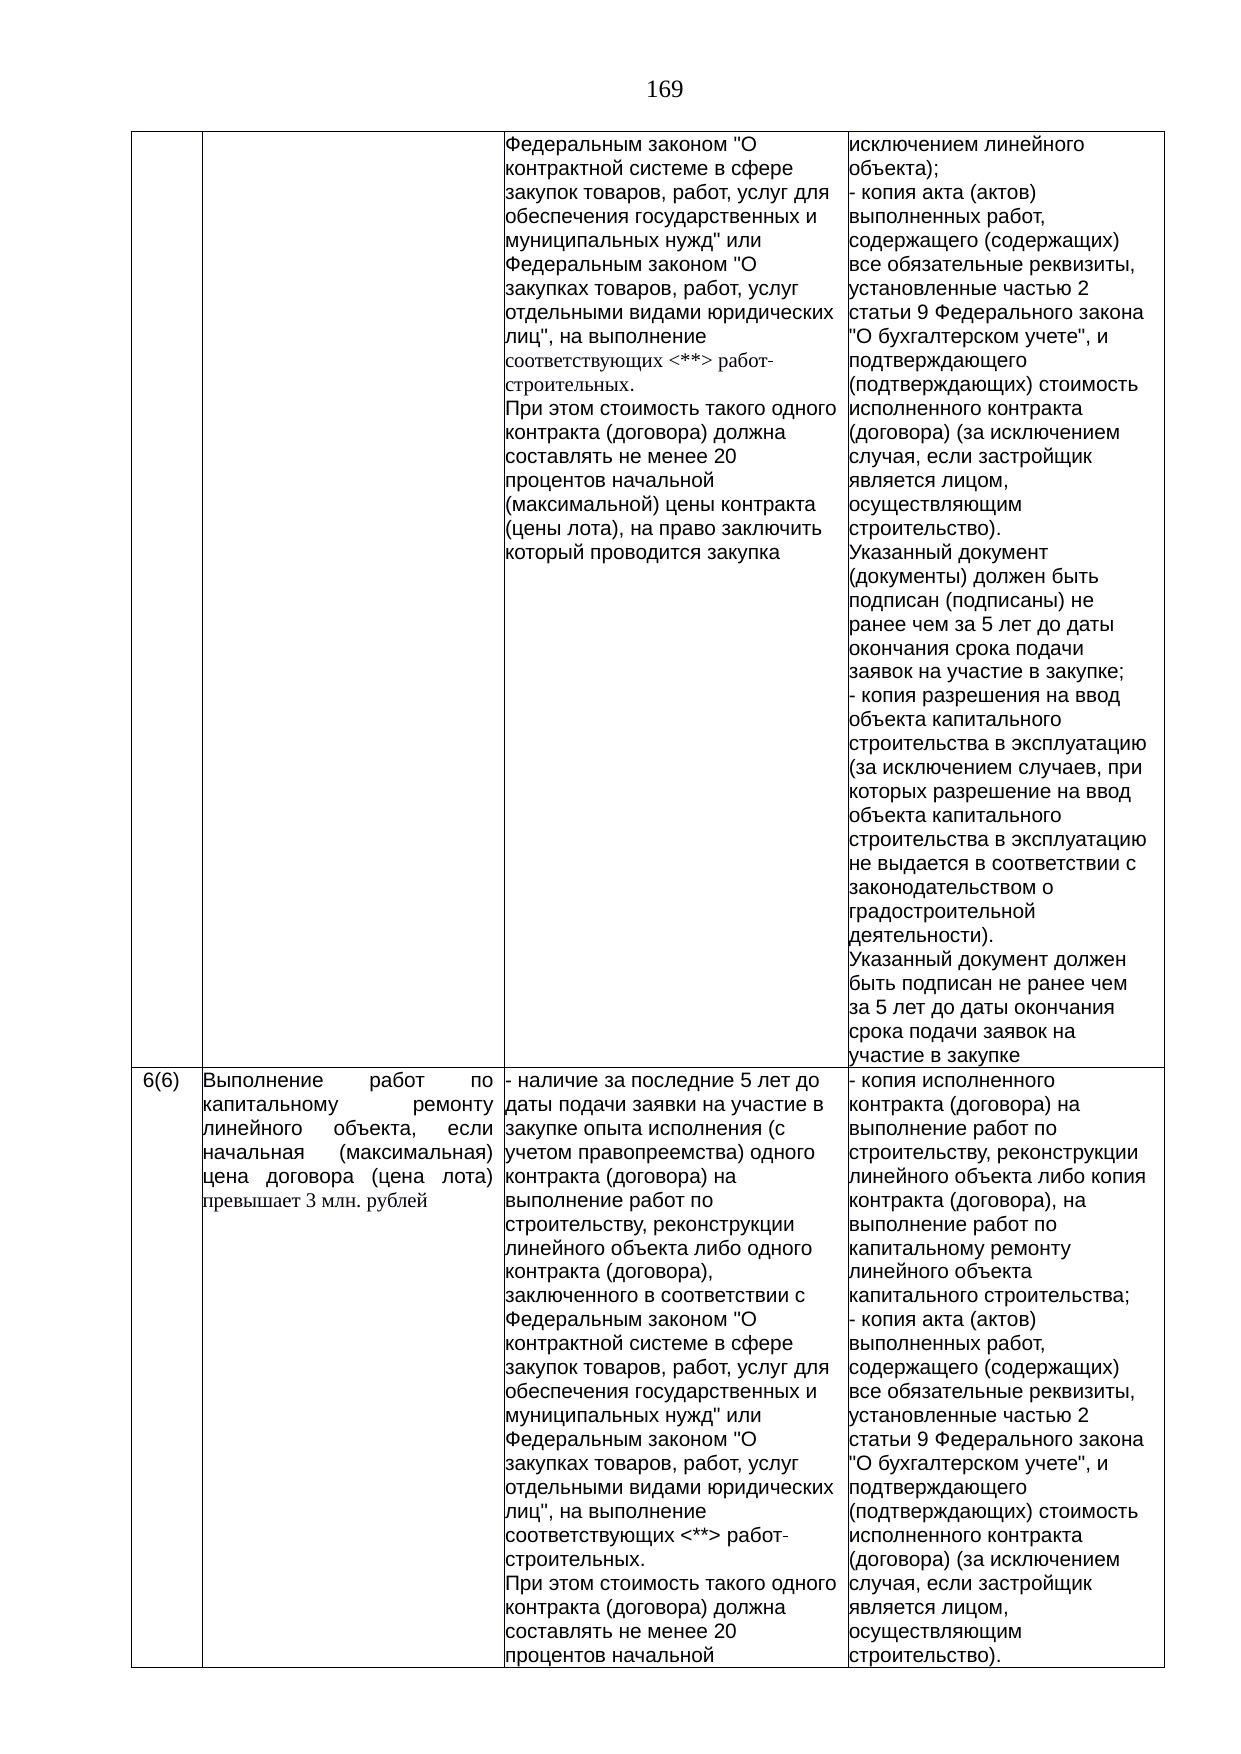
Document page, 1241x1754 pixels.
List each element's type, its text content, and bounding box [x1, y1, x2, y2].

table_cell Выполнение работ по капитальному ремонту линейного объекта, если начальная (максимальная) цена договора (цена лота) превышает 3 млн. рублей [203, 1068, 504, 1667]
table_cell [132, 132, 202, 1067]
table_cell Федеральным законом "О контрактной системе в сфере закупок товаров, работ, услуг для обеспечения государственных и муниципальных нужд" или Федеральным законом "О закупках товаров, работ, услуг отдельными видами юридических лиц", на выполнение соответствующих <**> работ строительных. При этом стоимость такого одного контракта (договора) должна составлять не менее 20 процентов начальной (максимальной) цены контракта (цены лота), на право заключить который проводится закупка [505, 132, 848, 1067]
table_cell - копия исполненного контракта (договора) на выполнение работ по строительству, реконструкции линейного объекта либо копия контракта (договора), на выполнение работ по капитальному ремонту линейного объекта капитального строительства; - копия акта (актов) выполненных работ, содержащего (содержащих) все обязательные реквизиты, установленные частью 2 статьи 9 Федерального закона "О бухгалтерском учете", и подтверждающего (подтверждающих) стоимость исполненного контракта (договора) (за исключением случая, если застройщик является лицом, осуществляющим строительство). [849, 1068, 1164, 1667]
table_cell 6(6) [132, 1068, 202, 1667]
table_cell - наличие за последние 5 лет до даты подачи заявки на участие в закупке опыта исполнения (с учетом правопреемства) одного контракта (договора) на выполнение работ по строительству, реконструкции линейного объекта либо одного контракта (договора), заключенного в соответствии с Федеральным законом "О контрактной системе в сфере закупок товаров, работ, услуг для обеспечения государственных и муниципальных нужд" или Федеральным законом "О закупках товаров, работ, услуг отдельными видами юридических лиц", на выполнение соответствующих <**> работ строительных. При этом стоимость такого одного контракта (договора) должна составлять не менее 20 процентов начальной [505, 1068, 848, 1667]
table_cell [203, 132, 504, 1067]
table_cell исключением линейного объекта); - копия акта (актов) выполненных работ, содержащего (содержащих) все обязательные реквизиты, установленные частью 2 статьи 9 Федерального закона "О бухгалтерском учете", и подтверждающего (подтверждающих) стоимость исполненного контракта (договора) (за исключением случая, если застройщик является лицом, осуществляющим строительство). Указанный документ (документы) должен быть подписан (подписаны) не ранее чем за 5 лет до даты окончания срока подачи заявок на участие в закупке; - копия разрешения на ввод объекта капитального строительства в эксплуатацию (за исключением случаев, при которых разрешение на ввод объекта капитального строительства в эксплуатацию не выдается в соответствии с законодательством о градостроительной деятельности). Указанный документ должен быть подписан не ранее чем за 5 лет до даты окончания срока подачи заявок на участие в закупке [849, 132, 1164, 1067]
